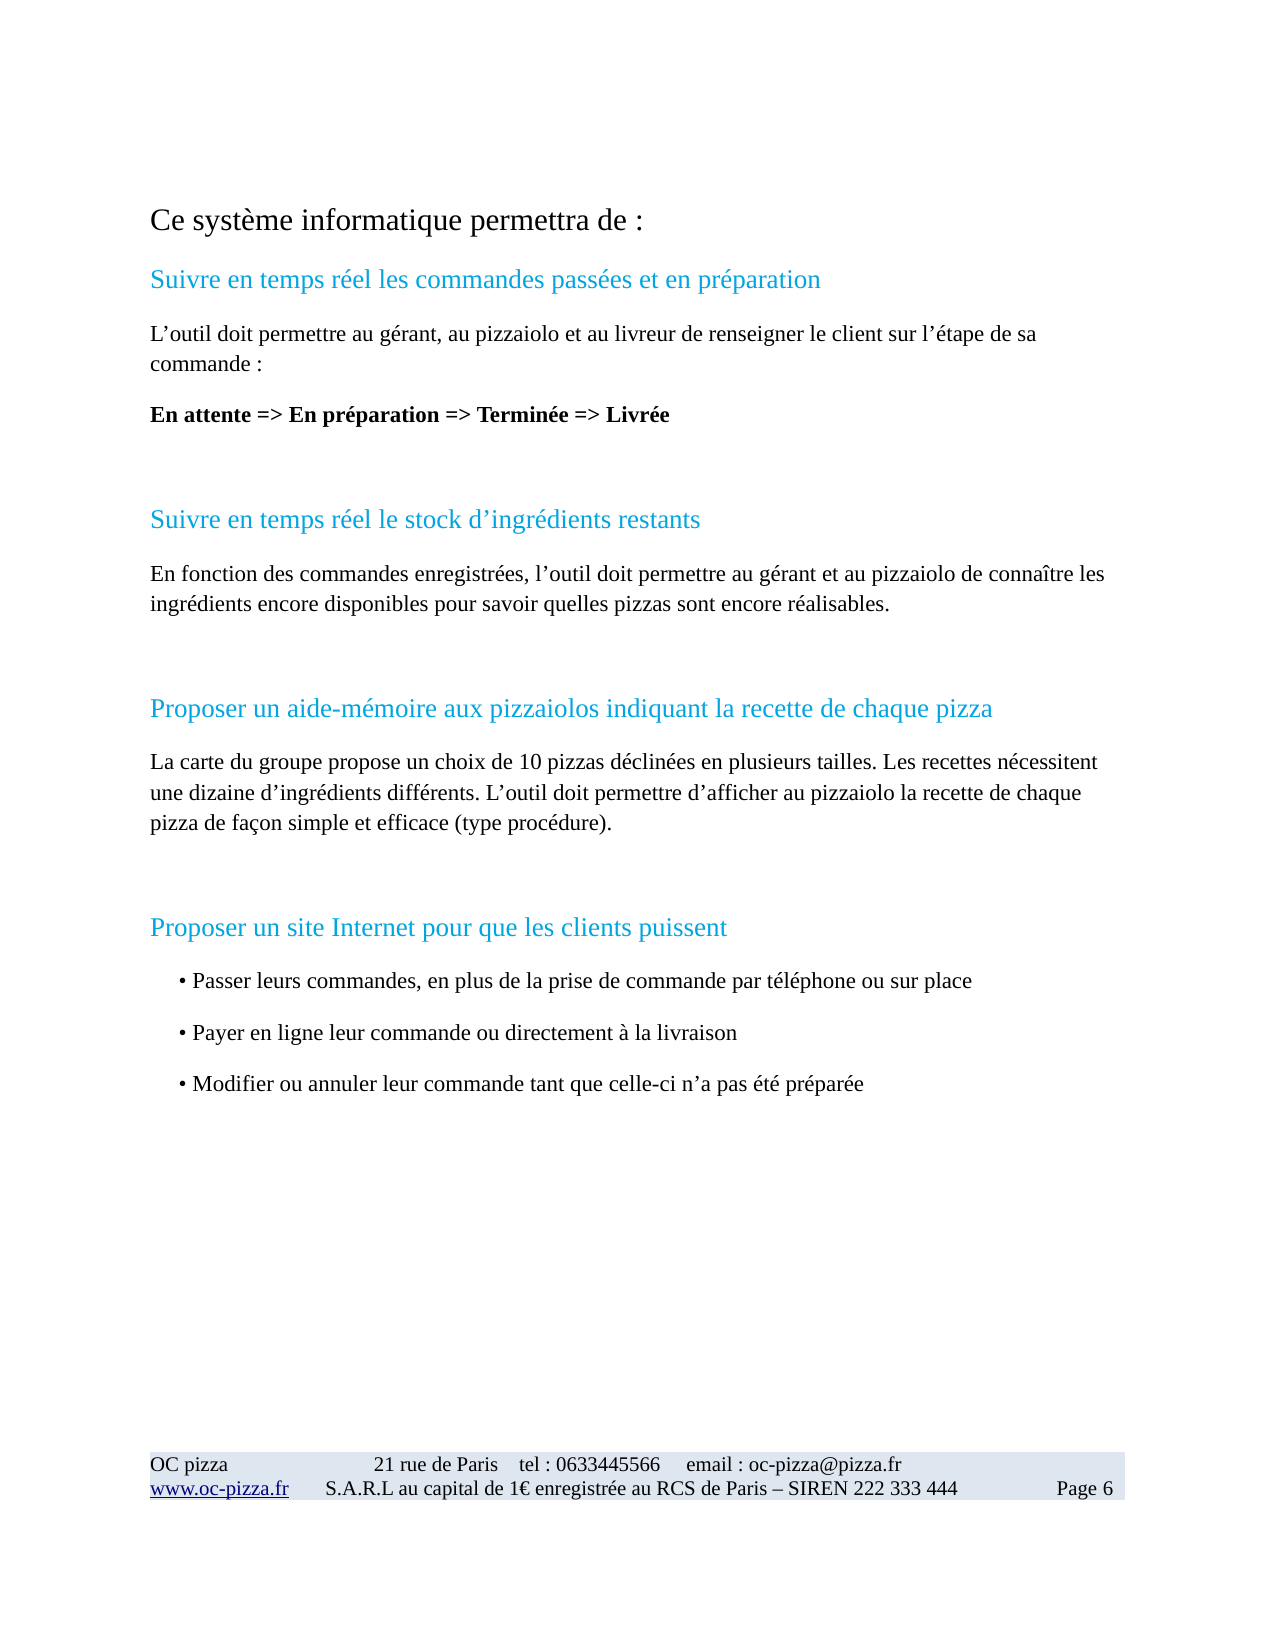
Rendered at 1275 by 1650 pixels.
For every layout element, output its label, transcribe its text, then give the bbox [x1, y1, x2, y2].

text • Passer leurs commandes, en plus de la prise de commande par téléphone ou sur place [150, 967, 1125, 994]
text Suivre en temps réel les commandes passées et en préparation [150, 263, 1125, 294]
text En fonction des commandes enregistrées, l’outil doit permettre au gérant et au pizzaiolo de connaître les ingrédients encore disponibles pour savoir quelles pizzas sont encore réalisables. [150, 559, 1125, 616]
text Ce système informatique permettra de : [150, 201, 1125, 237]
text Suivre en temps réel le stock d’ingrédients restants [150, 503, 1125, 534]
text La carte du groupe propose un choix de 10 pizzas déclinées en plusieurs tailles. Les recettes nécessitent une dizaine d’ingrédients différents. L’outil doit permettre d’afficher au pizzaiolo la recette de chaque pizza de façon simple et efficace (type procédure). [150, 748, 1125, 835]
text Proposer un aide-mémoire aux pizzaiolos indiquant la recette de chaque pizza [150, 692, 1125, 723]
text • Payer en ligne leur commande ou directement à la livraison [150, 1018, 1125, 1045]
text • Modifier ou annuler leur commande tant que celle-ci n’a pas été préparée [150, 1069, 1125, 1096]
text Proposer un site Internet pour que les clients puissent [150, 911, 1125, 942]
text L’outil doit permettre au gérant, au pizzaiolo et au livreur de renseigner le client sur l’étape de sa commande : [150, 320, 1125, 376]
text En attente => En préparation => Terminée => Livrée [150, 401, 1125, 427]
